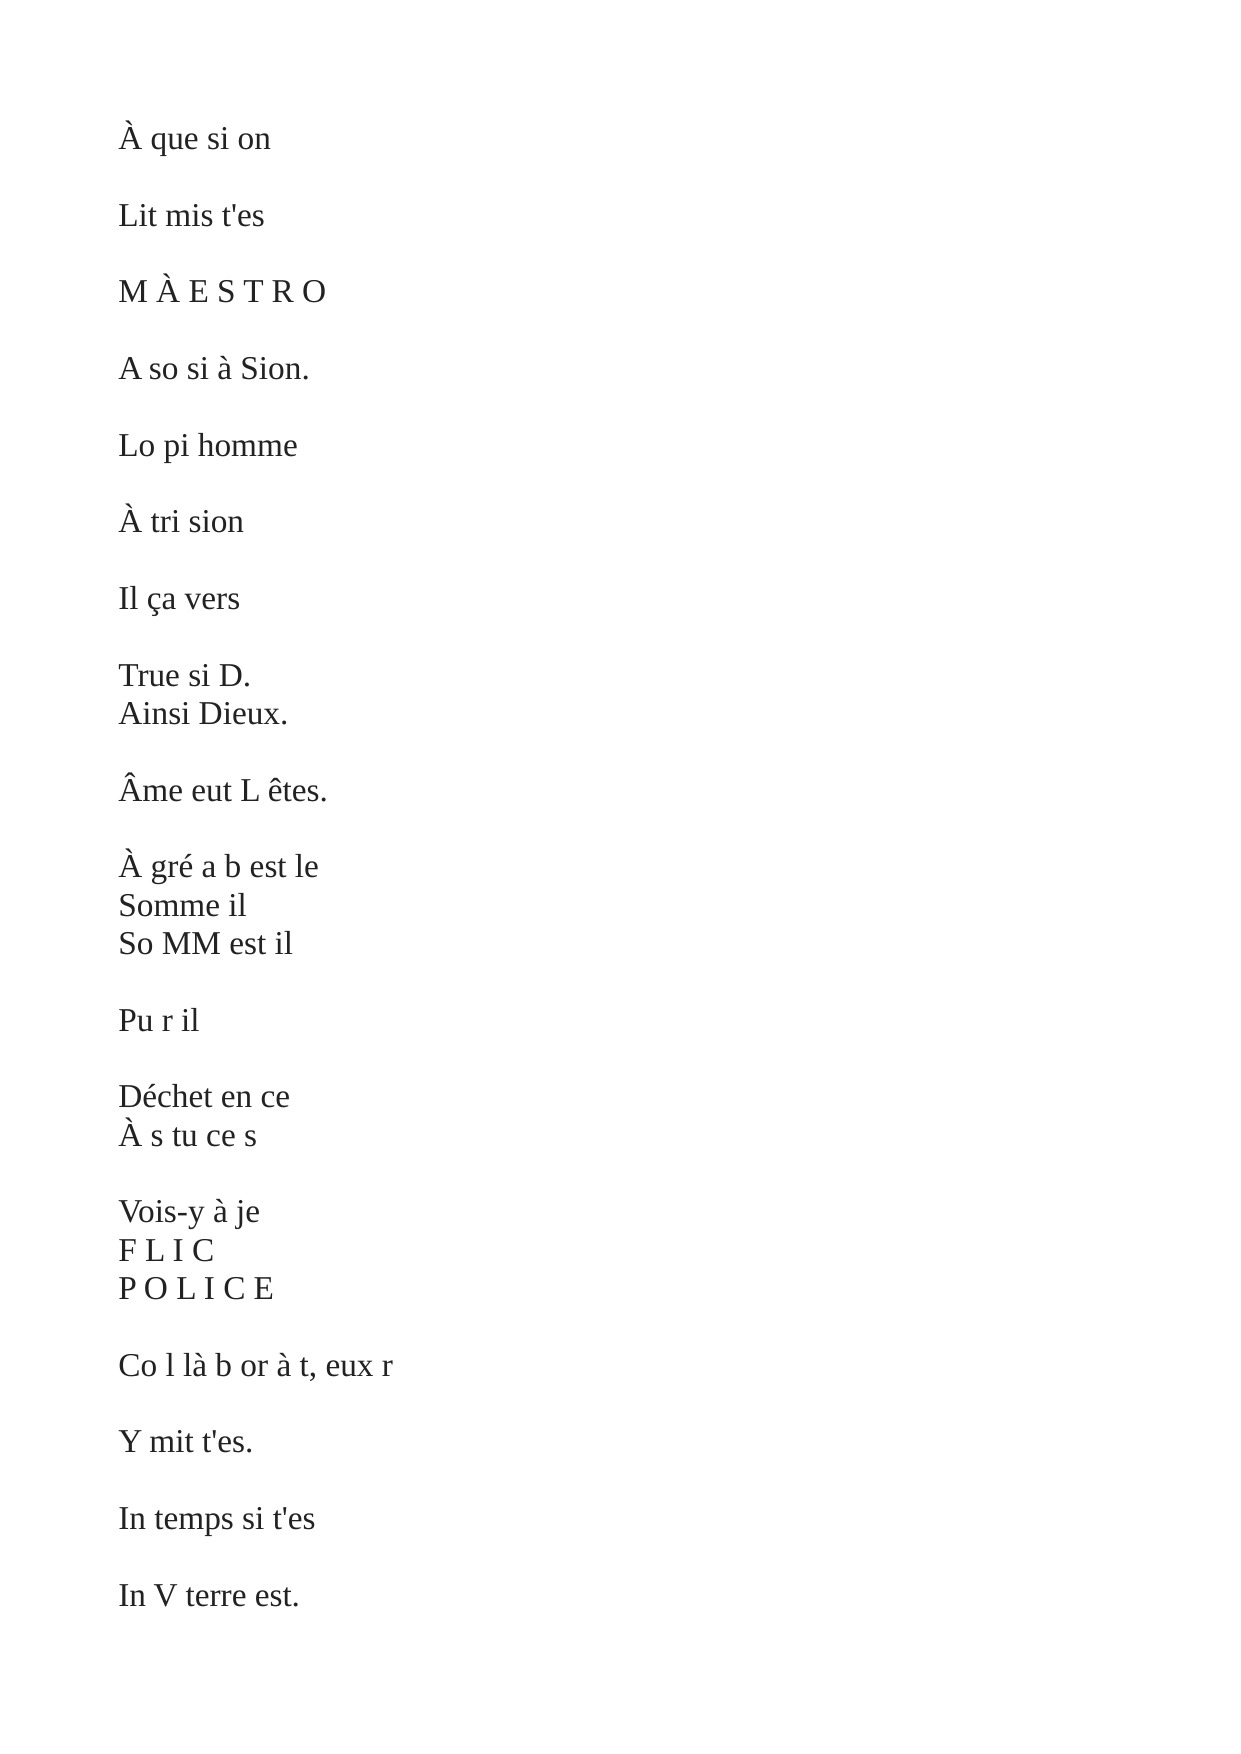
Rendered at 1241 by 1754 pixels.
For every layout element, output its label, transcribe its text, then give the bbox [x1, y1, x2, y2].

text In V terre est. [118, 1575, 1122, 1613]
text Il ça vers [118, 578, 1122, 616]
text A so si à Sion. [118, 348, 1122, 386]
text P O L I C E [118, 1268, 1122, 1306]
text Pu r il [118, 1000, 1122, 1038]
text F L I C [118, 1230, 1122, 1268]
text Ainsi Dieux. [118, 693, 1122, 731]
text M À E S T R O [118, 271, 1122, 310]
text Âme eut L êtes. [118, 770, 1122, 808]
text So MM est il [118, 923, 1122, 961]
text Lo pi homme [118, 425, 1122, 463]
text True si D. [118, 655, 1122, 693]
text Lit mis t'es [118, 195, 1122, 233]
text Somme il [118, 885, 1122, 923]
text Y mit t'es. [118, 1421, 1122, 1460]
text À que si on [118, 118, 1122, 156]
text In temps si t'es [118, 1498, 1122, 1536]
text Co l là b or à t, eux r [118, 1345, 1122, 1383]
text À s tu ce s [118, 1115, 1122, 1153]
text À gré a b est le [118, 846, 1122, 885]
text À tri sion [118, 501, 1122, 540]
text Déchet en ce [118, 1076, 1122, 1115]
text Vois-y à je [118, 1191, 1122, 1230]
